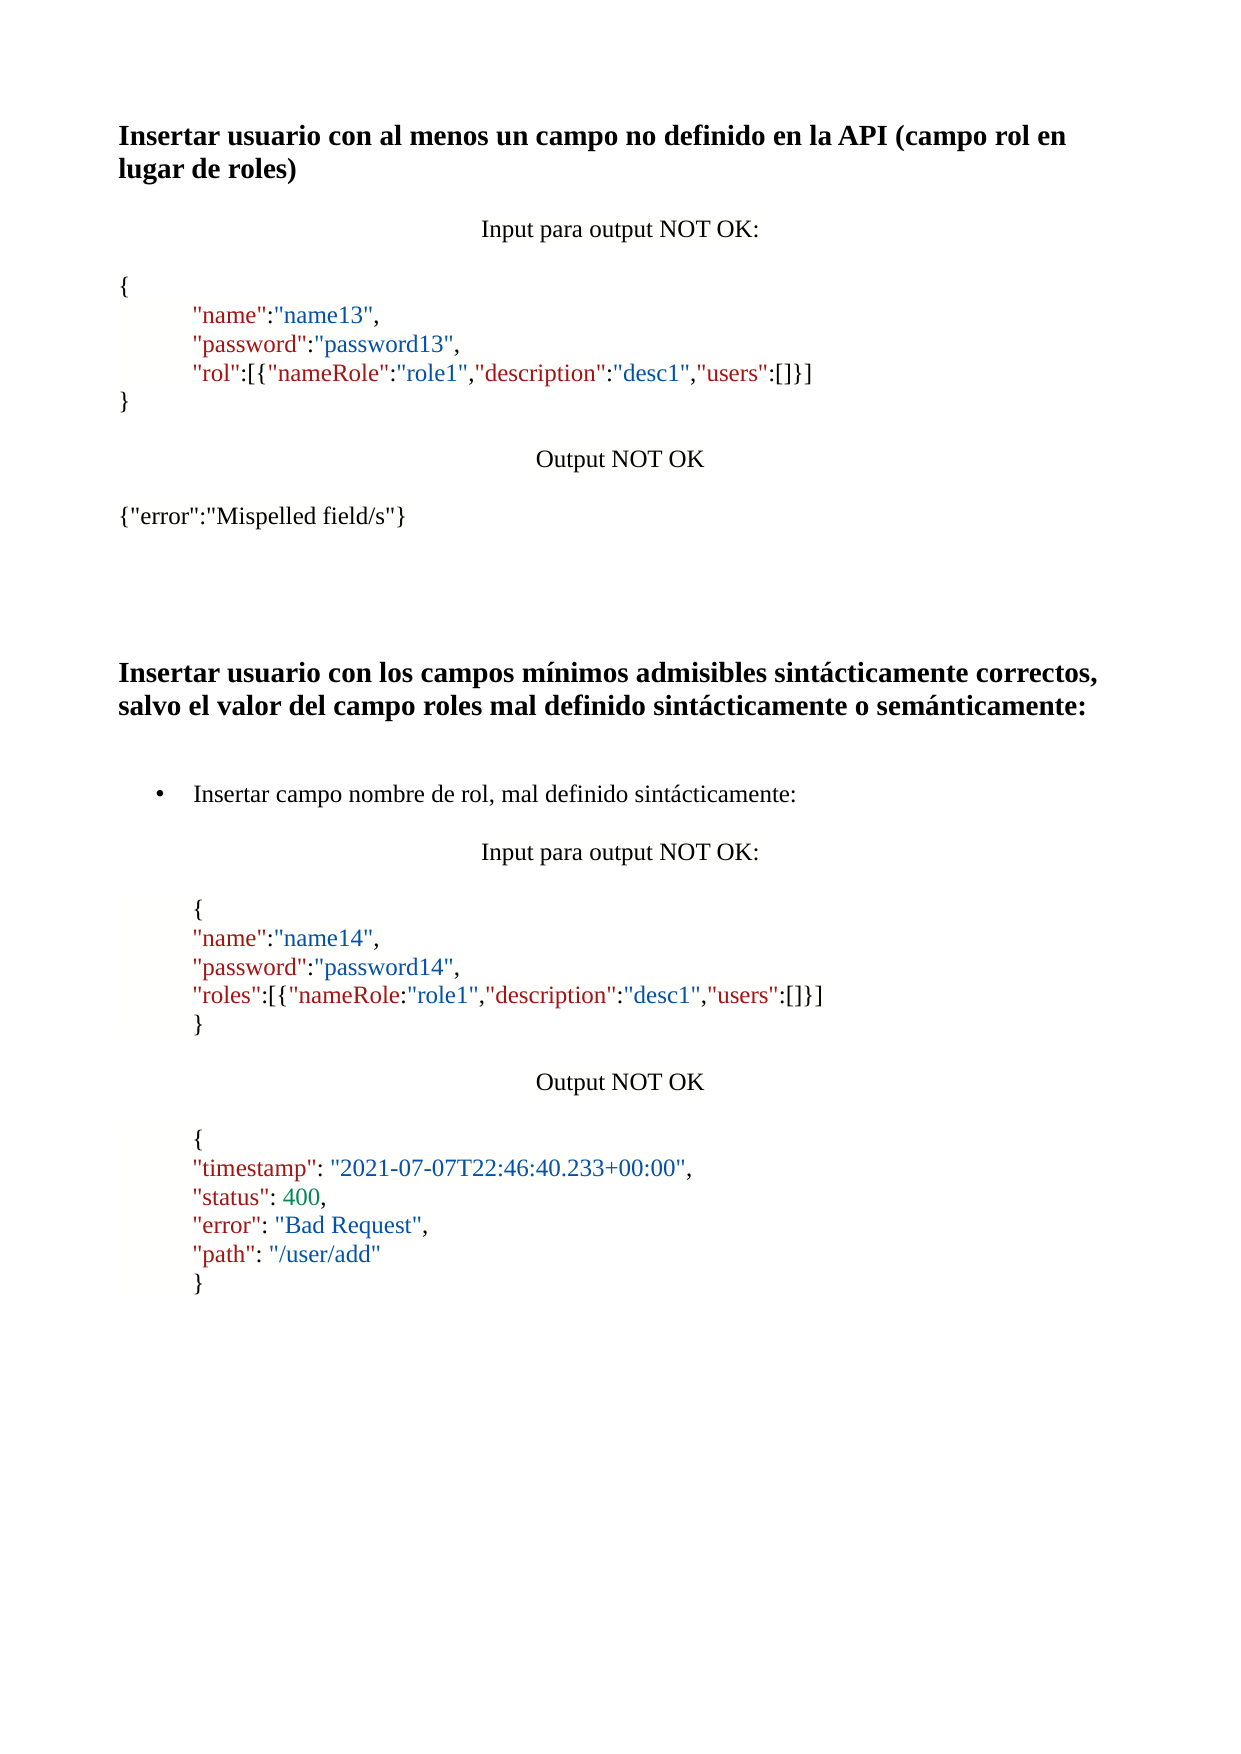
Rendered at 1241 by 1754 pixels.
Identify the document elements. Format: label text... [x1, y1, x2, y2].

text Insertar usuario con al menos un campo no definido en la API (campo rol en lugar de roles) [118, 118, 1122, 185]
text Insertar usuario con los campos mínimos admisibles sintácticamente correctos, salvo el valor del campo roles mal definido sintácticamente o semánticamente: [118, 655, 1122, 722]
text "name":"name14", [118, 923, 1122, 952]
text "roles":[{"nameRole:"role1","description":"desc1","users":[]}] [118, 981, 1122, 1009]
text Output NOT OK [118, 1067, 1122, 1096]
text { [118, 271, 1122, 300]
text } [118, 386, 1122, 415]
text "rol":[{"nameRole":"role1","description":"desc1","users":[]}] [118, 358, 1122, 386]
text {"error":"Mispelled field/s"} [118, 501, 1122, 530]
text { [118, 894, 1122, 923]
text "password":"password13", [118, 329, 1122, 358]
text "status": 400, [118, 1182, 1122, 1211]
text "timestamp": "2021-07-07T22:46:40.233+00:00", [118, 1153, 1122, 1182]
text "error": "Bad Request", [118, 1211, 1122, 1239]
text } [118, 1009, 1122, 1038]
text Output NOT OK [118, 444, 1122, 473]
text { [118, 1124, 1122, 1153]
text "password":"password14", [118, 952, 1122, 981]
text } [118, 1268, 1122, 1297]
text Input para output NOT OK: [118, 214, 1122, 243]
text Input para output NOT OK: [118, 837, 1122, 866]
text "name":"name13", [118, 300, 1122, 329]
text "path": "/user/add" [118, 1239, 1122, 1268]
list Insertar campo nombre de rol, mal definido sintácticamente: [156, 779, 1122, 808]
